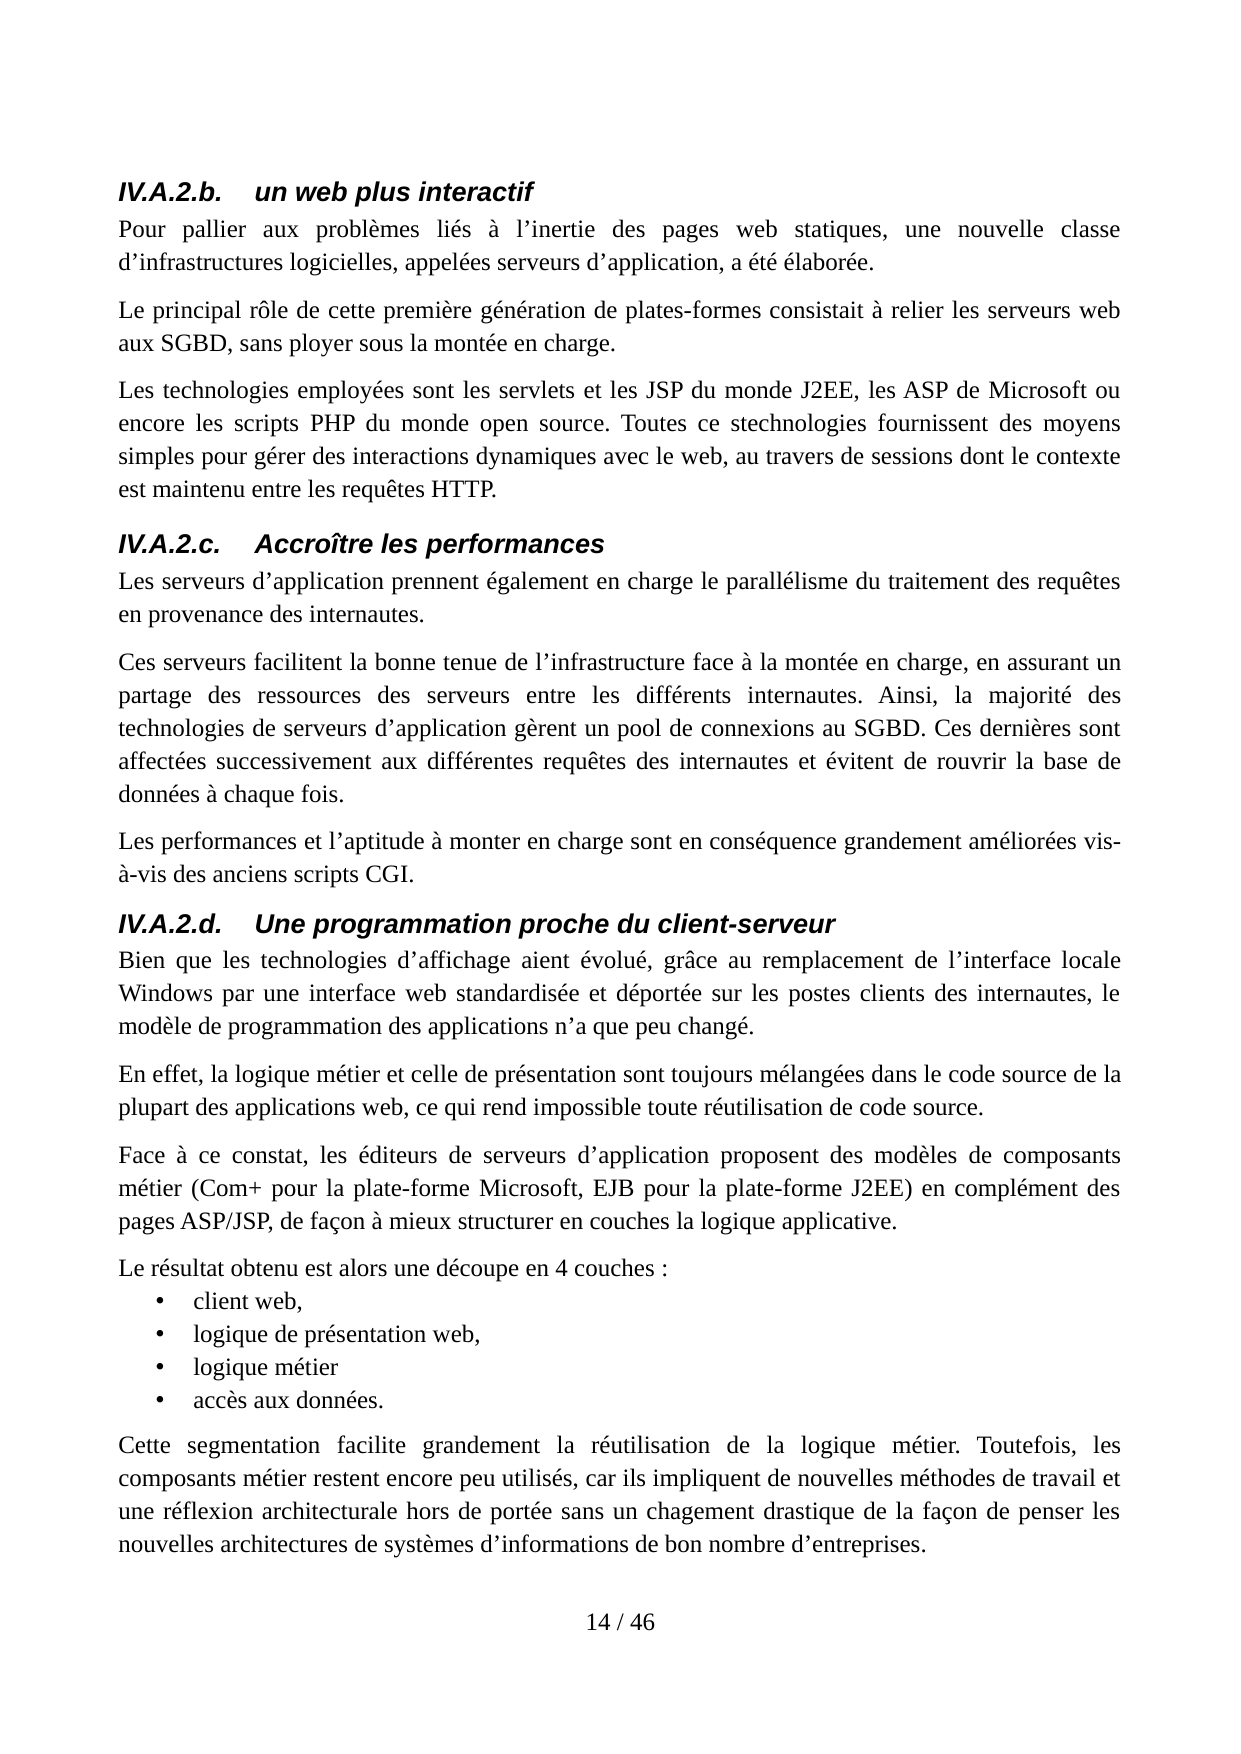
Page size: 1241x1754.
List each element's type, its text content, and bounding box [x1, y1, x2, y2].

subtitle Une programmation proche du client-serveur [118, 908, 1122, 939]
text Les serveurs d’application prennent également en charge le parallélisme du traitement des requêtes en provenance des internautes. [118, 566, 1122, 628]
text Face à ce constat, les éditeurs de serveurs d’application proposent des modèles de composants métier (Com+ pour la plate-forme Microsoft, EJB pour la plate-forme J2EE) en complément des pages ASP/JSP, de façon à mieux structurer en couches la logique applicative. [118, 1140, 1122, 1234]
text Le principal rôle de cette première génération de plates-formes consistait à relier les serveurs web aux SGBD, sans ployer sous la montée en charge. [118, 295, 1122, 356]
text Les technologies employées sont les servlets et les JSP du monde J2EE, les ASP de Microsoft ou encore les scripts PHP du monde open source. Toutes ce stechnologies fournissent des moyens simples pour gérer des interactions dynamiques avec le web, au travers de sessions dont le contexte est maintenu entre les requêtes HTTP. [118, 375, 1122, 503]
text Le résultat obtenu est alors une découpe en 4 couches : [118, 1253, 1122, 1282]
list logique métier [156, 1352, 1122, 1381]
text Ces serveurs facilitent la bonne tenue de l’infrastructure face à la montée en charge, en assurant un partage des ressources des serveurs entre les différents internautes. Ainsi, la majorité des technologies de serveurs d’application gèrent un pool de connexions au SGBD. Ces dernières sont affectées successivement aux différentes requêtes des internautes et évitent de rouvrir la base de données à chaque fois. [118, 647, 1122, 808]
text Cette segmentation facilite grandement la réutilisation de la logique métier. Toutefois, les composants métier restent encore peu utilisés, car ils impliquent de nouvelles méthodes de travail et une réflexion architecturale hors de portée sans un chagement drastique de la façon de penser les nouvelles architectures de systèmes d’informations de bon nombre d’entreprises. [118, 1430, 1122, 1558]
subtitle Accroître les performances [118, 528, 1122, 560]
text En effet, la logique métier et celle de présentation sont toujours mélangées dans le code source de la plupart des applications web, ce qui rend impossible toute réutilisation de code source. [118, 1059, 1122, 1121]
list client web, [156, 1286, 1122, 1315]
text Bien que les technologies d’affichage aient évolué, grâce au remplacement de l’interface locale Windows par une interface web standardisée et déportée sur les postes clients des internautes, le modèle de programmation des applications n’a que peu changé. [118, 945, 1122, 1040]
list logique de présentation web, [156, 1319, 1122, 1348]
text Pour pallier aux problèmes liés à l’inertie des pages web statiques, une nouvelle classe d’infrastructures logicielles, appelées serveurs d’application, a été élaborée. [118, 214, 1122, 276]
subtitle un web plus interactif [118, 176, 1122, 208]
list accès aux données. [156, 1385, 1122, 1414]
text Les performances et l’aptitude à monter en charge sont en conséquence grandement améliorées vis-à-vis des anciens scripts CGI. [118, 826, 1122, 888]
